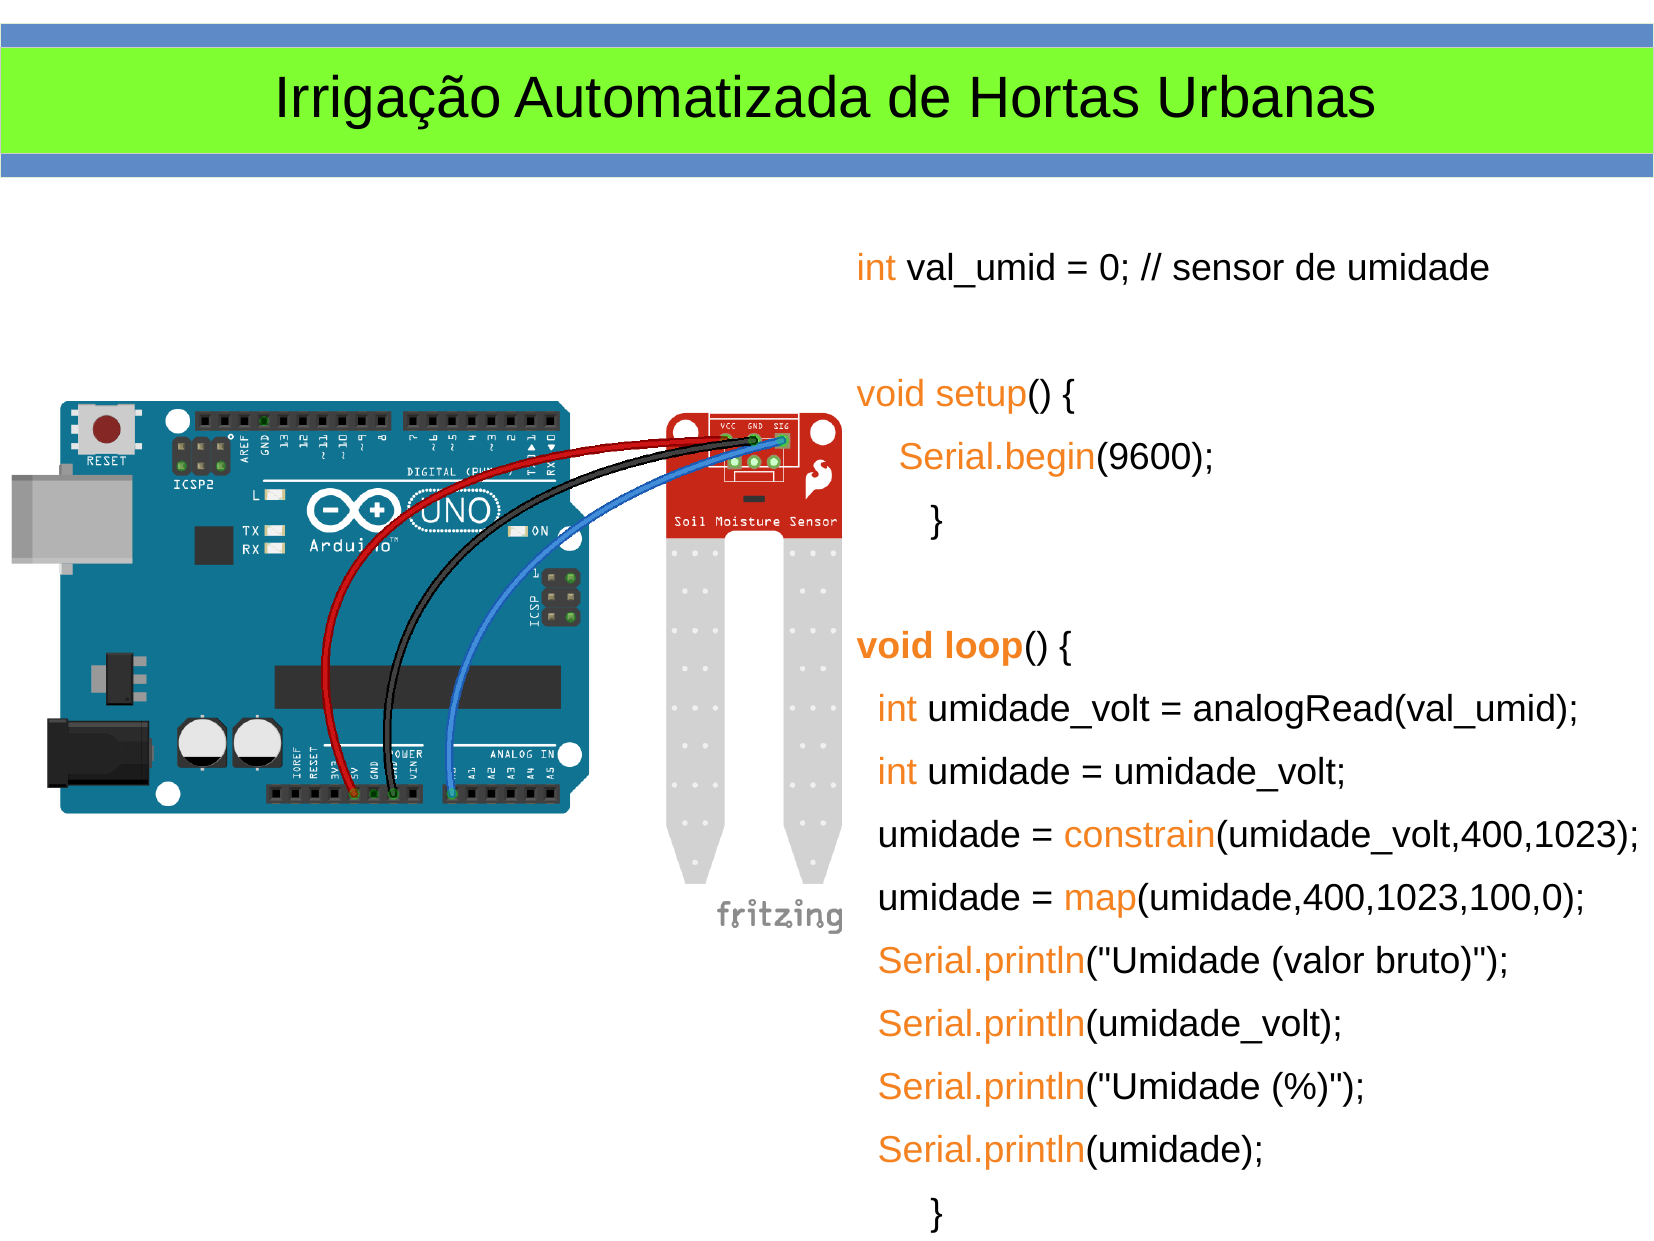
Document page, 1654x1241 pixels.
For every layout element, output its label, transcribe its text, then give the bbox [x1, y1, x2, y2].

text_box int val_umid = 0; // sensor de umidade void setup() { Serial.begin(9600); } void loop() { int umidade_volt = analogRead(val_umid); int umidade = umidade_volt; umidade = constrain(umidade_volt,400,1023); umidade = map(umidade,400,1023,100,0); Serial.println("Umidade (valor bruto)"); Serial.println(umidade_volt); Serial.println("Umidade (%)"); Serial.println(umidade); } [841, 218, 1654, 1209]
picture [11, 401, 841, 934]
text_box [0, 23, 1654, 178]
title Irrigação Automatizada de Hortas Urbanas [200, 41, 1512, 154]
